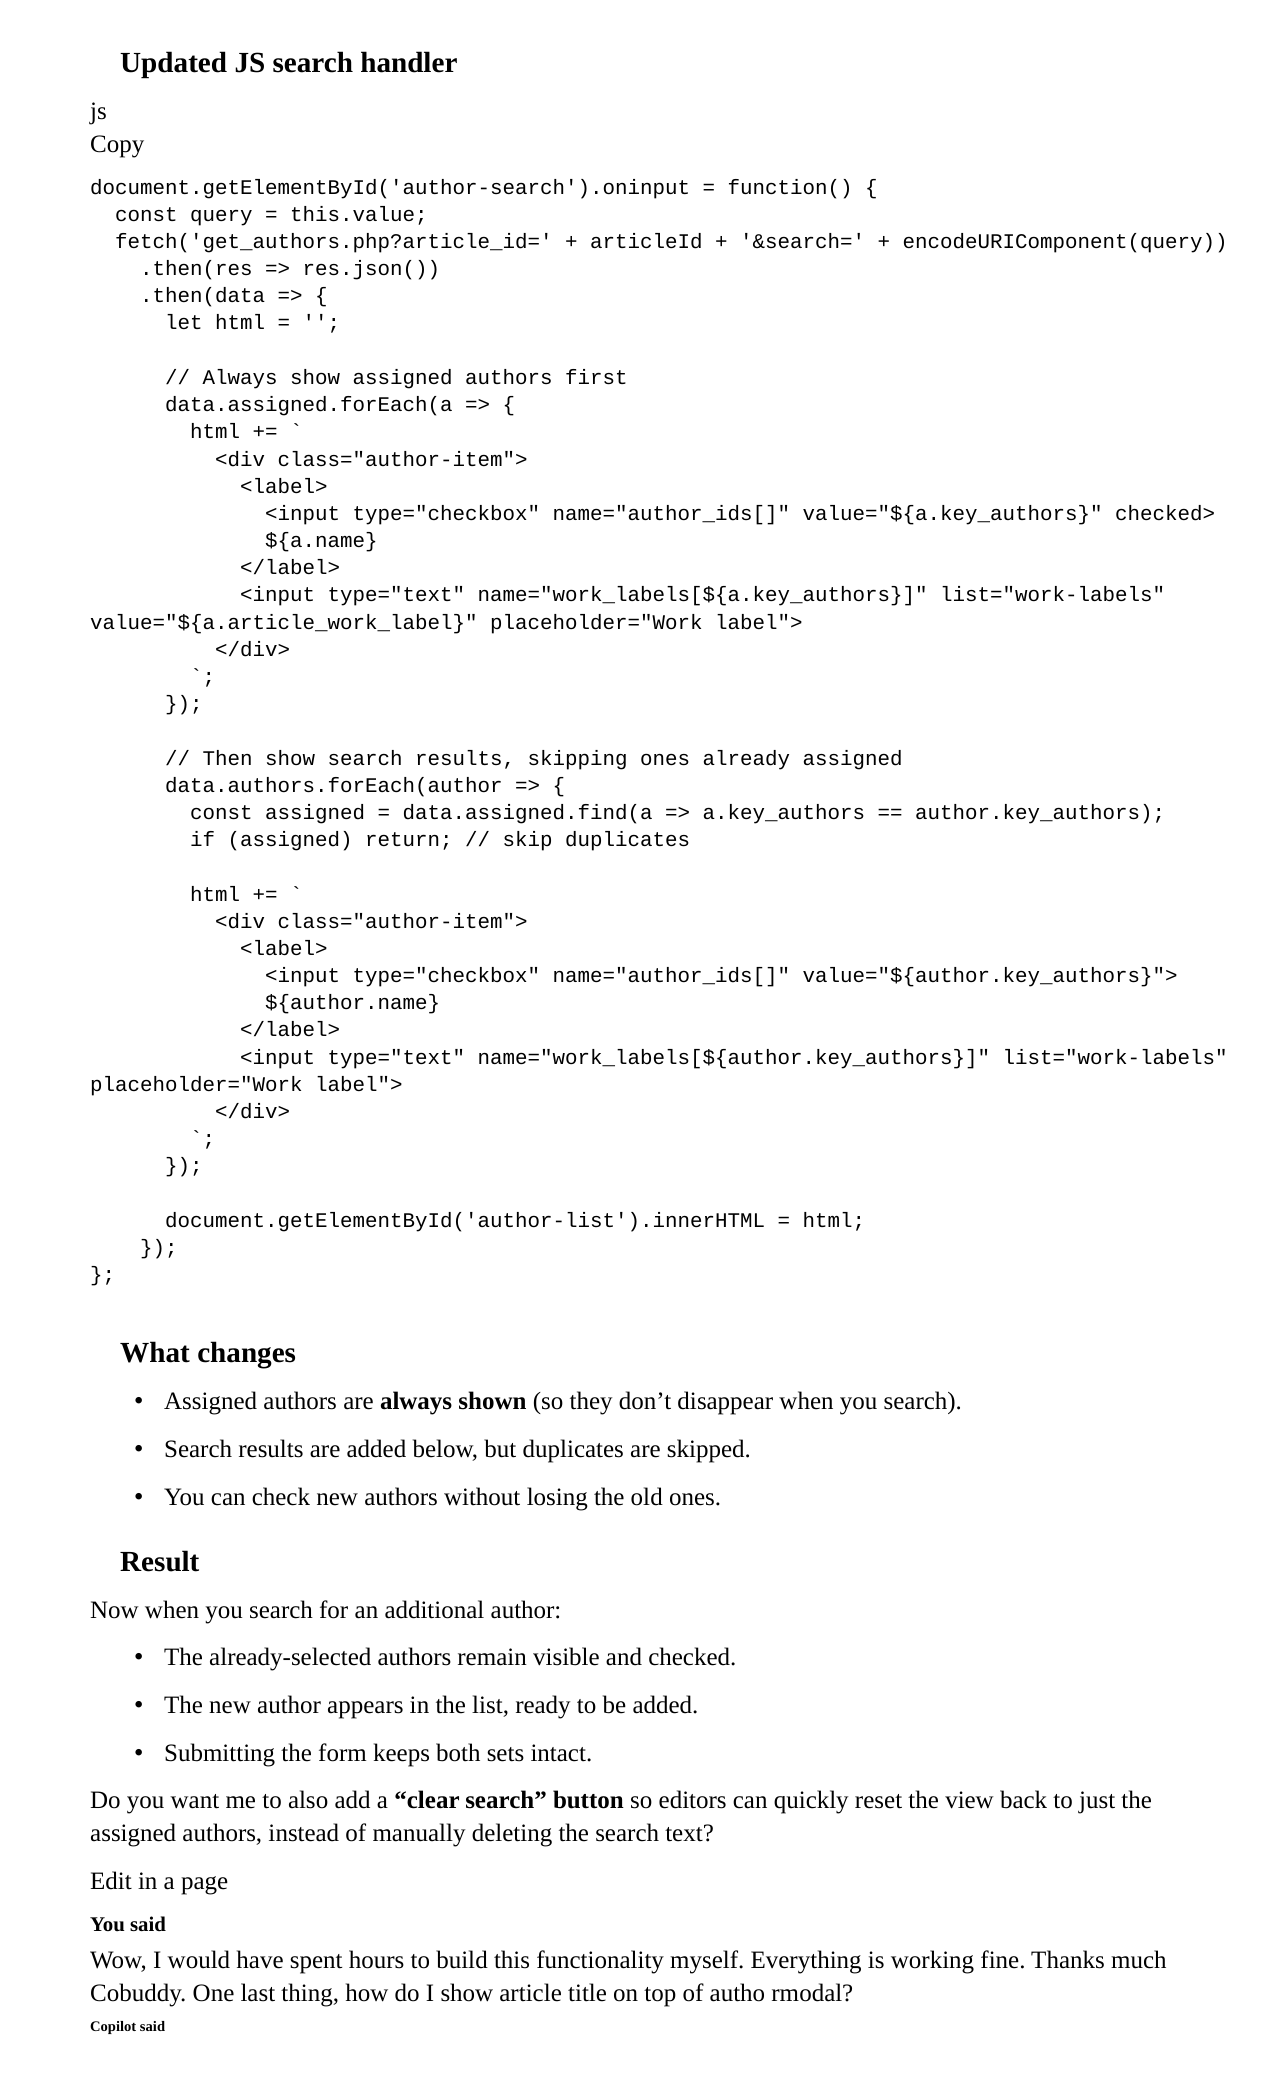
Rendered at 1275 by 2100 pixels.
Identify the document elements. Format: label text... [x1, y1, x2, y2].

text document.getElementById('author-search').oninput = function() { [90, 177, 1230, 200]
text let html = ''; [90, 313, 1230, 336]
text document.getElementById('author-list').innerHTML = html; [90, 1210, 1230, 1233]
text js [90, 96, 1230, 125]
text // Always show assigned authors first [90, 367, 1230, 391]
text Do you want me to also add a “clear search” button so editors can quickly reset the view back to just the assigned authors, instead of manually deleting the search text? [90, 1785, 1230, 1847]
text html += ` [90, 421, 1230, 445]
text .then(res => res.json()) [90, 258, 1230, 282]
subtitle ✅ What changes [90, 1335, 1230, 1369]
text // Then show search results, skipping ones already assigned [90, 748, 1230, 771]
text html += ` [90, 883, 1230, 907]
list Search results are added below, but duplicates are skipped. [134, 1434, 1230, 1463]
text data.assigned.forEach(a => { [90, 394, 1230, 418]
text }); [90, 693, 1230, 717]
subtitle You said [90, 1911, 1230, 1936]
text }); [90, 1155, 1230, 1179]
text <label> [90, 476, 1230, 499]
text Edit in a page [90, 1866, 1230, 1895]
text </label> [90, 557, 1230, 581]
text `; [90, 1128, 1230, 1152]
list The already‑selected authors remain visible and checked. [134, 1642, 1230, 1671]
text </div> [90, 1101, 1230, 1125]
text </div> [90, 639, 1230, 662]
text <input type="text" name="work_labels[${a.key_authors}]" list="work-labels" value="${a.article_work_label}" placeholder="Work label"> [90, 584, 1230, 635]
text ${author.name} [90, 992, 1230, 1016]
subtitle ✅ Updated JS search handler [90, 45, 1230, 78]
text Now when you search for an additional author: [90, 1595, 1230, 1624]
list Assigned authors are always shown (so they don’t disappear when you search). [134, 1386, 1230, 1415]
text data.authors.forEach(author => { [90, 775, 1230, 798]
text .then(data => { [90, 285, 1230, 309]
text Copy [90, 129, 1230, 158]
text const assigned = data.assigned.find(a => a.key_authors == author.key_authors); [90, 802, 1230, 826]
text <div class="author-item"> [90, 448, 1230, 472]
text fetch('get_authors.php?article_id=' + articleId + '&search=' + encodeURIComponent(query)) [90, 231, 1230, 255]
text <input type="text" name="work_labels[${author.key_authors}]" list="work-labels" placeholder="Work label"> [90, 1047, 1230, 1097]
text `; [90, 666, 1230, 690]
text <input type="checkbox" name="author_ids[]" value="${author.key_authors}"> [90, 965, 1230, 989]
list Submitting the form keeps both sets intact. [134, 1738, 1230, 1766]
text ${a.name} [90, 530, 1230, 554]
text <label> [90, 938, 1230, 962]
text <input type="checkbox" name="author_ids[]" value="${a.key_authors}" checked> [90, 503, 1230, 527]
subtitle 🚀 Result [90, 1544, 1230, 1577]
subtitle Copilot said [90, 2018, 1230, 2034]
text }); [90, 1237, 1230, 1261]
text const query = this.value; [90, 204, 1230, 227]
text <div class="author-item"> [90, 911, 1230, 934]
text }; [90, 1264, 1230, 1288]
text </label> [90, 1019, 1230, 1043]
list You can check new authors without losing the old ones. [134, 1482, 1230, 1510]
list The new author appears in the list, ready to be added. [134, 1690, 1230, 1719]
text Wow, I would have spent hours to build this functionality myself. Everything is working fine. Thanks much Cobuddy. One last thing, how do I show article title on top of autho rmodal? [90, 1945, 1230, 2007]
text if (assigned) return; // skip duplicates [90, 829, 1230, 853]
